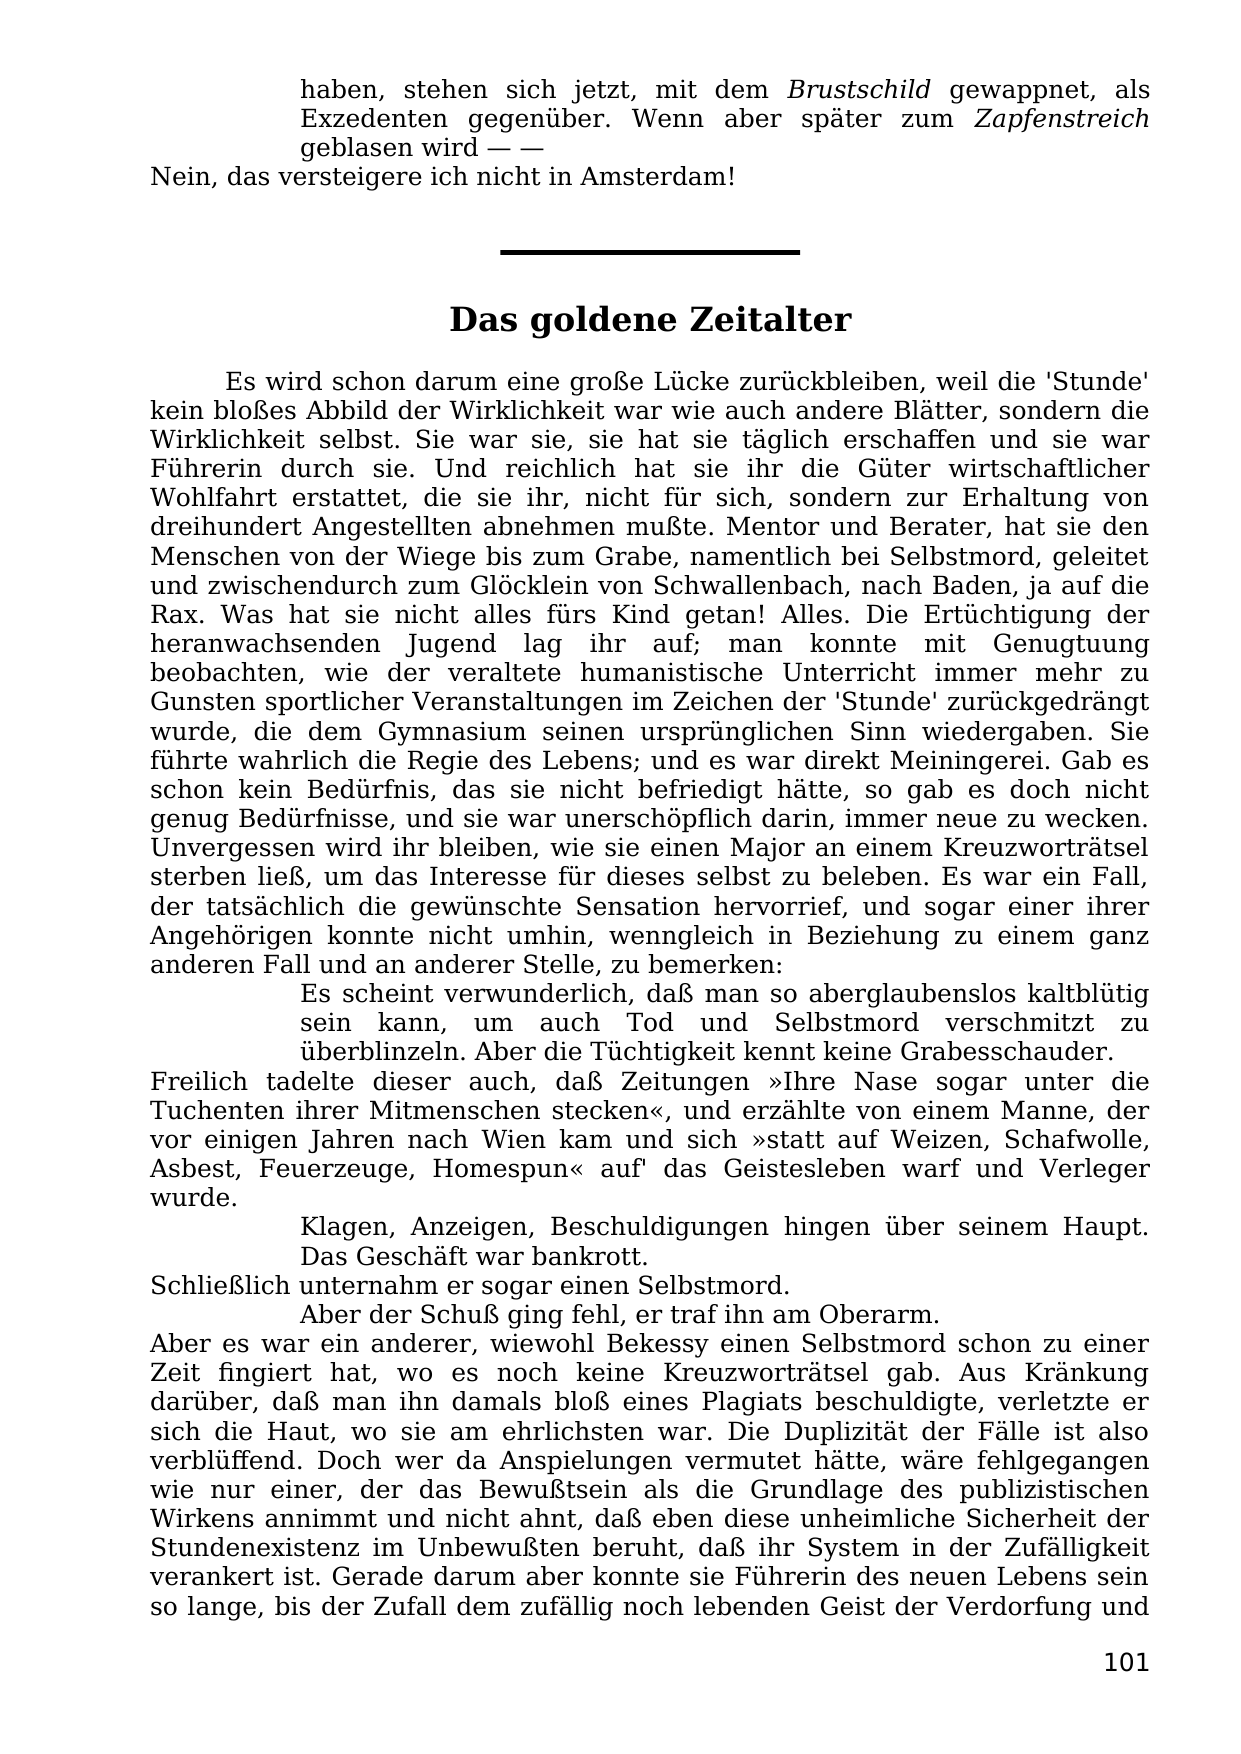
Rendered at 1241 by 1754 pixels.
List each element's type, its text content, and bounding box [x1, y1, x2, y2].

text Klagen, Anzeigen, Beschuldigungen hingen über seinem Haupt. Das Geschäft war bankrott. [300, 1212, 1151, 1271]
text Es scheint verwunderlich, daß man so aberglaubenslos kaltblütig sein kann, um auch Tod und Selbstmord verschmitzt zu überblinzeln. Aber die Tüchtigkeit kennt keine Grabesschauder. [300, 979, 1151, 1067]
text Das goldene Zeitalter [150, 276, 1151, 339]
text Freilich tadelte dieser auch, daß Zeitungen »Ihre Nase sogar unter die Tuchenten ihrer Mitmenschen stecken«, und erzählte von einem Manne, der vor einigen Jahren nach Wien kam und sich »statt auf Weizen, Schafwolle, Asbest, Feuerzeuge, Homespun« auf' das Geistesleben warf und Verleger wurde. [150, 1067, 1151, 1212]
text Nein, das versteigere ich nicht in Amsterdam! [150, 162, 1151, 192]
picture [500, 250, 801, 255]
text haben, stehen sich jetzt, mit dem Brustschild gewappnet, als Exzedenten gegenüber. Wenn aber später zum Zapfenstreich geblasen wird — — [300, 75, 1151, 162]
text Aber es war ein anderer, wiewohl Bekessy einen Selbstmord schon zu einer Zeit fingiert hat, wo es noch keine Kreuzworträtsel gab. Aus Kränkung darüber, daß man ihn damals bloß eines Plagiats beschuldigte, verletzte er sich die Haut, wo sie am ehrlichsten war. Die Duplizität der Fälle ist also verblüffend. Doch wer da Anspielungen vermutet hätte, wäre fehlgegangen wie nur einer, der das Bewußtsein als die Grundlage des publizistischen Wirkens annimmt und nicht ahnt, daß eben diese unheimliche Sicherheit der Stundenexistenz im Unbewußten beruht, daß ihr System in der Zufälligkeit verankert ist. Gerade darum aber konnte sie Führerin des neuen Lebens sein so lange, bis der Zufall dem zufällig noch lebenden Geist der Verdorfung und [150, 1329, 1151, 1621]
text Schließlich unternahm er sogar einen Selbstmord. [150, 1271, 1151, 1300]
text Es wird schon darum eine große Lücke zurückbleiben, weil die 'Stunde' kein bloßes Abbild der Wirklichkeit war wie auch andere Blätter, sondern die Wirklichkeit selbst. Sie war sie, sie hat sie täglich erschaffen und sie war Führerin durch sie. Und reichlich hat sie ihr die Güter wirtschaftlicher Wohlfahrt erstattet, die sie ihr, nicht für sich, sondern zur Erhaltung von dreihundert Angestellten abnehmen mußte. Mentor und Berater, hat sie den Menschen von der Wiege bis zum Grabe, namentlich bei Selbstmord, geleitet und zwischendurch zum Glöcklein von Schwallenbach, nach Baden, ja auf die Rax. Was hat sie nicht alles fürs Kind getan! Alles. Die Ertüchtigung der heranwachsenden Jugend lag ihr auf; man konnte mit Genugtuung beobachten, wie der veraltete humanistische Unterricht immer mehr zu Gunsten sportlicher Veranstaltungen im Zeichen der 'Stunde' zurückgedrängt wurde, die dem Gymnasium seinen ursprünglichen Sinn wiedergaben. Sie führte wahrlich die Regie des Lebens; und es war direkt Meiningerei. Gab es schon kein Bedürfnis, das sie nicht befriedigt hätte, so gab es doch nicht genug Bedürfnisse, und sie war unerschöpflich darin, immer neue zu wecken. Unvergessen wird ihr bleiben, wie sie einen Major an einem Kreuzworträtsel sterben ließ, um das Interesse für dieses selbst zu beleben. Es war ein Fall, der tatsächlich die gewünschte Sensation hervorrief, und sogar einer ihrer Angehörigen konnte nicht umhin, wenngleich in Beziehung zu einem ganz anderen Fall und an anderer Stelle, zu bemerken: [150, 339, 1151, 979]
text Aber der Schuß ging fehl, er traf ihn am Oberarm. [300, 1300, 1151, 1329]
